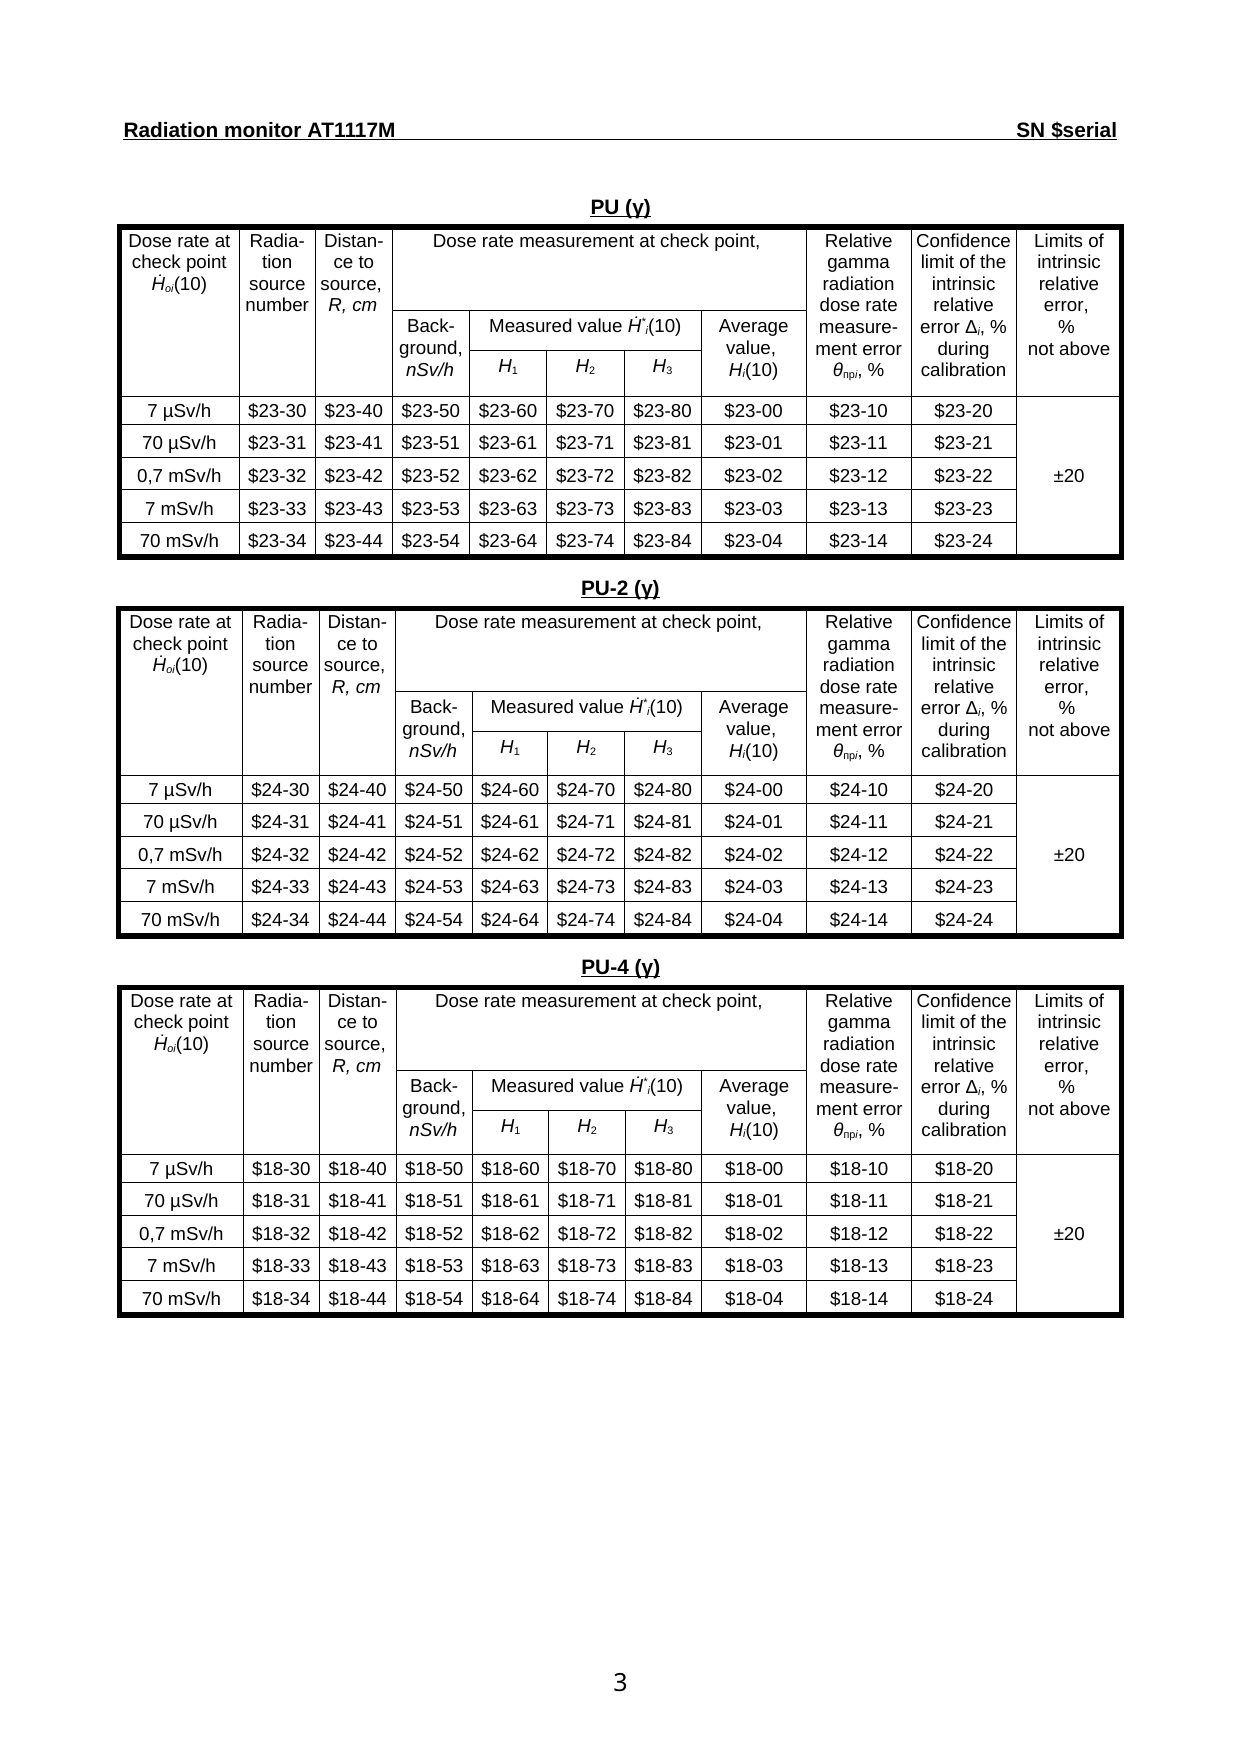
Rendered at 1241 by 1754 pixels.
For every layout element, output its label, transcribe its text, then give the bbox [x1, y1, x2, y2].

table_cell $18-70 [549, 1155, 625, 1182]
table_cell $23-23 [912, 490, 1016, 522]
table_cell $23-10 [807, 397, 911, 424]
table_cell $18-62 [473, 1216, 548, 1247]
table_cell ±20 [1017, 397, 1119, 554]
table_cell H2 [547, 351, 624, 396]
table_cell $24-72 [548, 837, 624, 868]
table_cell Dose rate at check point Ḣoi(10) [121, 611, 242, 775]
table_cell Limits of intrinsic relative error, % not above [1017, 611, 1119, 775]
table_cell $18-61 [473, 1183, 548, 1214]
table_cell H3 [626, 1111, 701, 1154]
table_cell $18-40 [320, 1155, 396, 1182]
table_cell $18-84 [626, 1281, 701, 1312]
table_cell 0,7 mSv/h [122, 458, 239, 489]
table_cell 70 µSv/h [122, 1183, 243, 1214]
table_cell $24-81 [625, 804, 701, 836]
table_cell $24-03 [702, 869, 806, 901]
table_cell 70 µSv/h [122, 425, 239, 457]
table_cell $24-43 [320, 869, 395, 901]
table_cell $23-40 [316, 397, 392, 424]
table_cell Dose rate at check point Ḣoi(10) [122, 230, 239, 396]
table_cell $23-62 [470, 458, 546, 489]
table_cell $24-62 [473, 837, 547, 868]
table_cell $18-53 [397, 1248, 472, 1280]
table_cell Confidence limit of the intrinsic relative error Δi, % during calibration [912, 611, 1016, 775]
table_cell $23-11 [807, 425, 911, 457]
table_cell Radia-tion source number [244, 990, 319, 1154]
table_cell Limits of intrinsic relative error, % not above [1017, 230, 1119, 396]
table_cell $24-22 [912, 837, 1016, 868]
table_cell $18-42 [320, 1216, 396, 1247]
table_cell $18-63 [473, 1248, 548, 1280]
table_cell H1 [473, 732, 547, 775]
table_cell $24-30 [243, 776, 319, 803]
table_cell $18-60 [473, 1155, 548, 1182]
table_cell $23-53 [393, 490, 469, 522]
table_cell 7 µSv/h [122, 1155, 243, 1182]
table_cell $23-43 [316, 490, 392, 522]
table_cell H1 [470, 351, 546, 396]
table_cell $24-82 [625, 837, 701, 868]
table_cell $23-52 [393, 458, 469, 489]
table_cell 0,7 mSv/h [122, 1216, 243, 1247]
table_cell Distan-ce to source, R, сm [320, 611, 395, 775]
table_cell $23-54 [393, 523, 469, 554]
table_cell 7 µSv/h [121, 776, 242, 803]
table_cell $18-22 [912, 1216, 1016, 1247]
table_cell 7 mSv/h [122, 1248, 243, 1280]
table_cell Measured value Ḣ*i(10) [473, 1071, 701, 1110]
table_cell $23-64 [470, 523, 546, 554]
table_cell 70 µSv/h [121, 804, 242, 836]
table_cell H3 [625, 732, 701, 775]
table_cell $24-13 [807, 869, 911, 901]
table_cell $24-74 [548, 902, 624, 933]
table_cell Confidence limit of the intrinsic relative error Δi, % during calibration [912, 990, 1016, 1154]
table_cell Limits of intrinsic relative error, % not above [1017, 990, 1119, 1154]
table_cell 7 mSv/h [121, 869, 242, 901]
table_cell $24-14 [807, 902, 911, 933]
table_cell Relative gamma radiation dose rate measure-ment error θпрi, % [807, 230, 911, 396]
table_cell Average value, Hi(10) [702, 311, 806, 396]
table_cell $18-00 [702, 1155, 806, 1182]
table_cell $23-50 [393, 397, 469, 424]
table_cell $23-31 [240, 425, 315, 457]
table_cell Radia-tion source number [240, 230, 315, 396]
table_cell $24-53 [396, 869, 472, 901]
table_cell $18-11 [807, 1183, 911, 1214]
table_cell $23-12 [807, 458, 911, 489]
table_cell $23-81 [625, 425, 701, 457]
table_cell $24-40 [320, 776, 395, 803]
table_cell Radia-tion source number [243, 611, 319, 775]
table_cell $23-21 [912, 425, 1016, 457]
table_cell $24-33 [243, 869, 319, 901]
table_cell Average value, Hi(10) [702, 1071, 806, 1154]
table_cell $18-72 [549, 1216, 625, 1247]
table_cell $23-60 [470, 397, 546, 424]
table_cell $18-20 [912, 1155, 1016, 1182]
table_cell $24-64 [473, 902, 547, 933]
table_cell $24-84 [625, 902, 701, 933]
table_cell $23-24 [912, 523, 1016, 554]
table_cell 70 mSv/h [122, 523, 239, 554]
table_cell $24-44 [320, 902, 395, 933]
table_cell H2 [549, 1111, 625, 1154]
table_cell $24-41 [320, 804, 395, 836]
table_cell $18-83 [626, 1248, 701, 1280]
table_cell $23-70 [547, 397, 624, 424]
table_cell $24-34 [243, 902, 319, 933]
table_cell Measured value Ḣ*i(10) [470, 311, 701, 349]
table_cell $18-51 [397, 1183, 472, 1214]
table_cell $23-22 [912, 458, 1016, 489]
table_cell H3 [625, 351, 701, 396]
table_cell $23-14 [807, 523, 911, 554]
table_cell $18-44 [320, 1281, 396, 1312]
table_cell $18-74 [549, 1281, 625, 1312]
table_cell $18-21 [912, 1183, 1016, 1214]
table_cell $23-44 [316, 523, 392, 554]
table_cell $18-64 [473, 1281, 548, 1312]
table_cell $24-50 [396, 776, 472, 803]
table_cell $24-00 [702, 776, 806, 803]
table_cell $24-63 [473, 869, 547, 901]
table_cell Distan-ce to source, R, сm [316, 230, 392, 396]
table_cell $23-42 [316, 458, 392, 489]
table_cell $18-54 [397, 1281, 472, 1312]
table_cell Back-ground, nSv/h [396, 692, 472, 775]
table_cell H1 [473, 1111, 548, 1154]
table_cell $18-50 [397, 1155, 472, 1182]
table_cell Back-ground, nSv/h [393, 311, 469, 396]
table_cell $18-13 [807, 1248, 911, 1280]
table_cell $23-61 [470, 425, 546, 457]
table_cell $24-31 [243, 804, 319, 836]
table_cell $18-31 [244, 1183, 319, 1214]
table_cell $24-83 [625, 869, 701, 901]
table_cell $24-32 [243, 837, 319, 868]
table_cell $18-41 [320, 1183, 396, 1214]
table_cell $18-52 [397, 1216, 472, 1247]
table_cell $24-20 [912, 776, 1016, 803]
table_cell $23-73 [547, 490, 624, 522]
table_cell Confidence limit of the intrinsic relative error Δi, % during calibration [912, 230, 1016, 396]
table_cell $18-04 [702, 1281, 806, 1312]
table_cell $24-52 [396, 837, 472, 868]
table_cell $23-80 [625, 397, 701, 424]
table_cell Dose rate measurement at check point, [393, 230, 806, 310]
table_cell Dose rate measurement at check point, [397, 990, 806, 1070]
table_cell $23-72 [547, 458, 624, 489]
table_cell ±20 [1017, 1155, 1119, 1312]
table_cell $18-82 [626, 1216, 701, 1247]
table_cell Back-ground, nSv/h [397, 1071, 472, 1154]
table_cell $24-61 [473, 804, 547, 836]
table_cell $18-14 [807, 1281, 911, 1312]
table_cell Relative gamma radiation dose rate measure-ment error θпрi, % [807, 611, 911, 775]
table_cell $18-24 [912, 1281, 1016, 1312]
table_cell 0,7 mSv/h [121, 837, 242, 868]
table_cell $18-30 [244, 1155, 319, 1182]
table_cell $23-02 [702, 458, 806, 489]
table_cell $24-12 [807, 837, 911, 868]
table_cell $24-80 [625, 776, 701, 803]
table_cell $23-00 [702, 397, 806, 424]
table_cell $24-42 [320, 837, 395, 868]
table_cell $23-63 [470, 490, 546, 522]
table_cell $18-34 [244, 1281, 319, 1312]
table_cell $24-01 [702, 804, 806, 836]
table_cell $24-04 [702, 902, 806, 933]
table_cell $23-03 [702, 490, 806, 522]
table_header PU-4 (γ) [120, 939, 1122, 984]
table_cell Dose rate at check point Ḣoi(10) [122, 990, 243, 1154]
table_cell $23-34 [240, 523, 315, 554]
table_cell $23-04 [702, 523, 806, 554]
table_cell Dose rate measurement at check point, [396, 611, 806, 691]
table_cell $24-54 [396, 902, 472, 933]
table_cell $18-10 [807, 1155, 911, 1182]
table_cell $24-73 [548, 869, 624, 901]
table_cell $18-81 [626, 1183, 701, 1214]
table_cell $23-71 [547, 425, 624, 457]
table_cell ±20 [1017, 776, 1119, 933]
table_cell $24-60 [473, 776, 547, 803]
table_cell $24-23 [912, 869, 1016, 901]
table_cell H2 [548, 732, 624, 775]
table_cell $24-21 [912, 804, 1016, 836]
table_cell $24-10 [807, 776, 911, 803]
table_cell $18-43 [320, 1248, 396, 1280]
table_cell $23-41 [316, 425, 392, 457]
table_cell 7 µSv/h [122, 397, 239, 424]
table_cell $24-11 [807, 804, 911, 836]
table_cell $18-73 [549, 1248, 625, 1280]
table_cell Distan-ce to source, R, сm [320, 990, 396, 1154]
table_cell $18-02 [702, 1216, 806, 1247]
table_cell $24-24 [912, 902, 1016, 933]
table_cell $24-51 [396, 804, 472, 836]
table_cell $23-13 [807, 490, 911, 522]
table_cell $18-23 [912, 1248, 1016, 1280]
table_cell Measured value Ḣ*i(10) [473, 692, 701, 731]
table_cell $23-20 [912, 397, 1016, 424]
table_cell $23-30 [240, 397, 315, 424]
table_header PU-2 (γ) [118, 560, 1122, 606]
table_cell $23-33 [240, 490, 315, 522]
table_cell $24-71 [548, 804, 624, 836]
table_cell $23-51 [393, 425, 469, 457]
table_cell $23-32 [240, 458, 315, 489]
table_cell $18-12 [807, 1216, 911, 1247]
table_cell $18-01 [702, 1183, 806, 1214]
table_cell Average value, Hi(10) [702, 692, 806, 775]
table_cell $24-02 [702, 837, 806, 868]
table_cell $23-01 [702, 425, 806, 457]
table_cell $23-83 [625, 490, 701, 522]
table_cell $18-32 [244, 1216, 319, 1247]
table_cell 7 mSv/h [122, 490, 239, 522]
table_cell $24-70 [548, 776, 624, 803]
table_cell 70 mSv/h [122, 1281, 243, 1312]
table_cell 70 mSv/h [121, 902, 242, 933]
table_cell $23-84 [625, 523, 701, 554]
table_cell Relative gamma radiation dose rate measure-ment error θпрi, % [807, 990, 911, 1154]
table_cell $18-71 [549, 1183, 625, 1214]
table_cell $23-74 [547, 523, 624, 554]
table_header PU (γ) [119, 179, 1122, 224]
table_cell $18-33 [244, 1248, 319, 1280]
table_cell $18-80 [626, 1155, 701, 1182]
table_cell $18-03 [702, 1248, 806, 1280]
table_cell $23-82 [625, 458, 701, 489]
